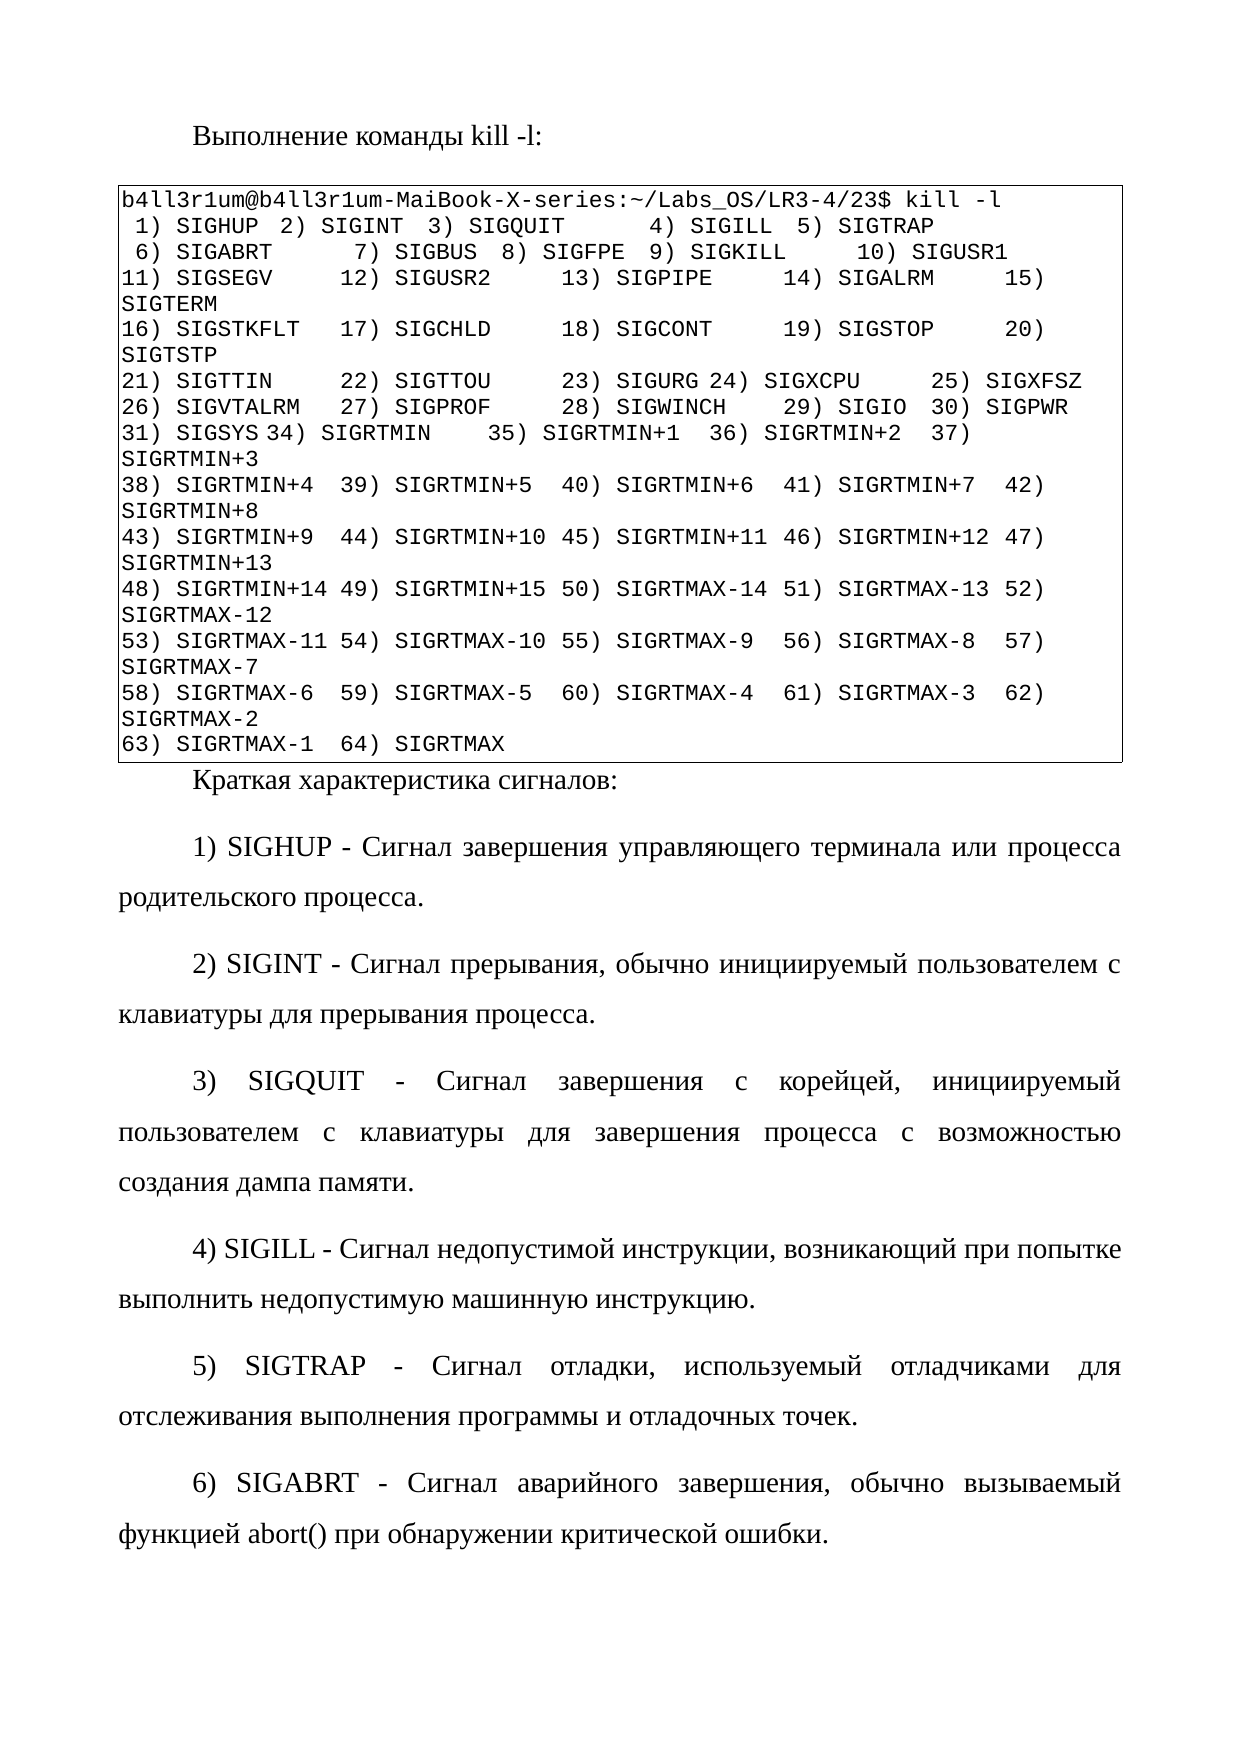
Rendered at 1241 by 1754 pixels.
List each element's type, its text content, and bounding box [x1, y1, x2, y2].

text 4) SIGILL - Сигнал недопустимой инструкции, возникающий при попытке выполнить недопустимую машинную инструкцию. [118, 1231, 1122, 1315]
text 6) SIGABRT - Сигнал аварийного завершения, обычно вызываемый функцией abort() при обнаружении критической ошибки. [118, 1466, 1122, 1549]
text 26) SIGVTALRM 27) SIGPROF 28) SIGWINCH 29) SIGIO 30) SIGPWR [119, 393, 1122, 418]
text 1) SIGHUP 2) SIGINT 3) SIGQUIT 4) SIGILL 5) SIGTRAP [119, 211, 1122, 237]
text 16) SIGSTKFLT 17) SIGCHLD 18) SIGCONT 19) SIGSTOP 20) SIGTSTP [119, 315, 1122, 367]
text 58) SIGRTMAX-6 59) SIGRTMAX-5 60) SIGRTMAX-4 61) SIGRTMAX-3 62) SIGRTMAX-2 [119, 678, 1122, 730]
text Выполнение команды kill -l: [118, 118, 1122, 152]
text 43) SIGRTMIN+9 44) SIGRTMIN+10 45) SIGRTMIN+11 46) SIGRTMIN+12 47) SIGRTMIN+13 [119, 522, 1122, 574]
text 2) SIGINT - Сигнал прерывания, обычно инициируемый пользователем с клавиатуры для прерывания процесса. [118, 946, 1122, 1030]
text 38) SIGRTMIN+4 39) SIGRTMIN+5 40) SIGRTMIN+6 41) SIGRTMIN+7 42) SIGRTMIN+8 [119, 470, 1122, 522]
text 5) SIGTRAP - Сигнал отладки, используемый отладчиками для отслеживания выполнения программы и отладочных точек. [118, 1348, 1122, 1432]
text 21) SIGTTIN 22) SIGTTOU 23) SIGURG 24) SIGXCPU 25) SIGXFSZ [119, 367, 1122, 393]
text Краткая характеристика сигналов: [118, 763, 1122, 795]
text 48) SIGRTMIN+14 49) SIGRTMIN+15 50) SIGRTMAX-14 51) SIGRTMAX-13 52) SIGRTMAX-12 [119, 574, 1122, 626]
text 63) SIGRTMAX-1 64) SIGRTMAX [119, 730, 1122, 762]
text 31) SIGSYS 34) SIGRTMIN 35) SIGRTMIN+1 36) SIGRTMIN+2 37) SIGRTMIN+3 [119, 418, 1122, 470]
text 1) SIGHUP - Сигнал завершения управляющего терминала или процесса родительского процесса. [118, 829, 1122, 913]
text b4ll3r1um@b4ll3r1um-MaiBook-X-series:~/Labs_OS/LR3-4/23$ kill -l [119, 186, 1122, 211]
text 11) SIGSEGV 12) SIGUSR2 13) SIGPIPE 14) SIGALRM 15) SIGTERM [119, 263, 1122, 315]
text 6) SIGABRT 7) SIGBUS 8) SIGFPE 9) SIGKILL 10) SIGUSR1 [119, 237, 1122, 263]
text 53) SIGRTMAX-11 54) SIGRTMAX-10 55) SIGRTMAX-9 56) SIGRTMAX-8 57) SIGRTMAX-7 [119, 626, 1122, 678]
text 3) SIGQUIT - Сигнал завершения с корейцей, инициируемый пользователем с клавиатуры для завершения процесса с возможностью создания дампа памяти. [118, 1063, 1122, 1197]
